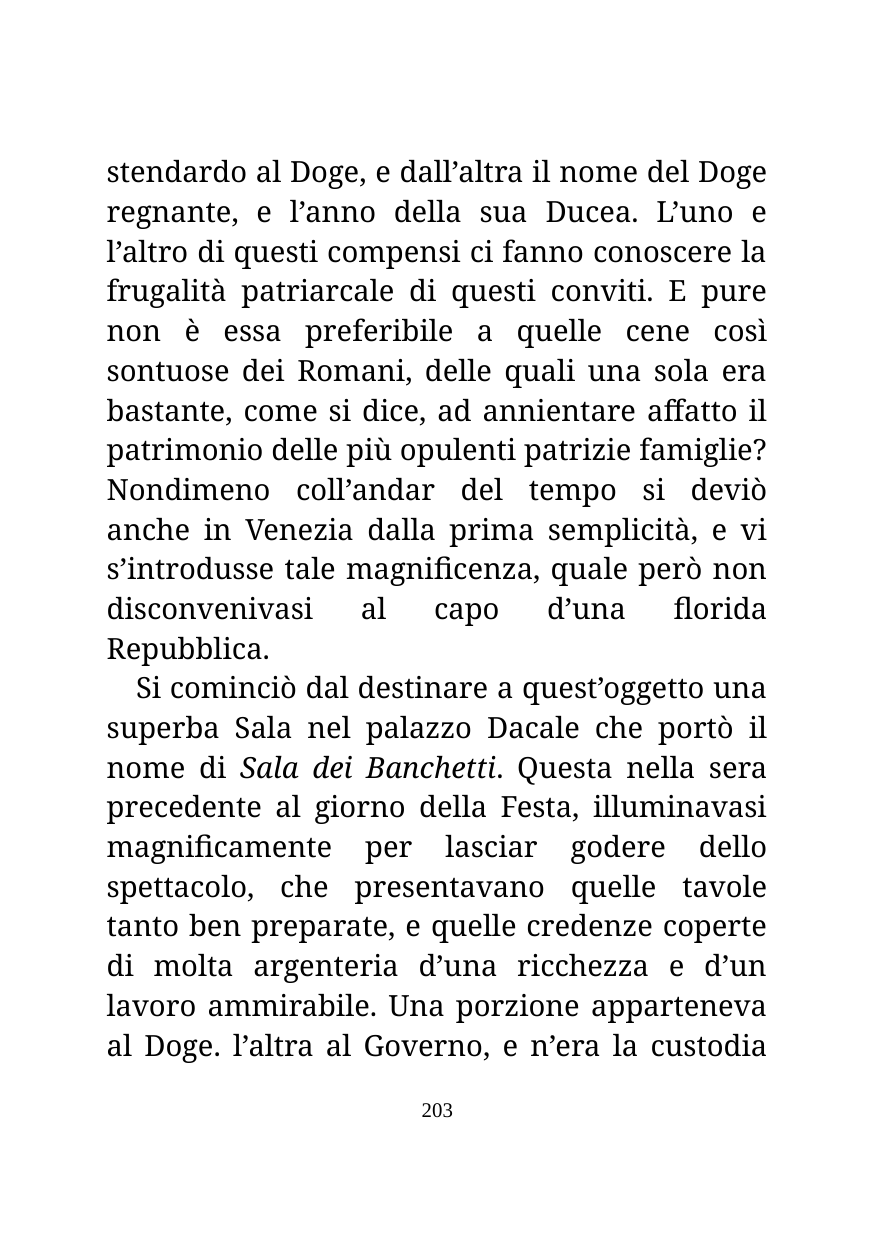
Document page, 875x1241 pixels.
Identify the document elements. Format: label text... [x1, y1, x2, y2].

text stendardo al Doge, e dall’altra il nome del Doge regnante, e l’anno della sua Ducea. L’uno e l’altro di questi compensi ci fanno conoscere la frugalità patriarcale di questi conviti. E pure non è essa preferibile a quelle cene così sontuose dei Romani, delle quali una sola era bastante, come si dice, ad annientare affatto il patrimonio delle più opulenti patrizie famiglie? Nondimeno coll’andar del tempo si deviò anche in Venezia dalla prima semplicità, e vi s’introdusse tale magnificenza, quale però non disconvenivasi al capo d’una florida Repubblica. [106, 152, 768, 668]
text Si cominciò dal destinare a quest’oggetto una superba Sala nel palazzo Dacale che portò il nome di Sala dei Banchetti. Questa nella sera precedente al giorno della Festa, illuminavasi magnificamente per lasciar godere dello spettacolo, che presentavano quelle tavole tanto ben preparate, e quelle credenze coperte di molta argenteria d’una ricchezza e d’un lavoro ammirabile. Una porzione apparteneva al Doge. l’altra al Governo, e n’era la custodia [106, 668, 768, 1064]
